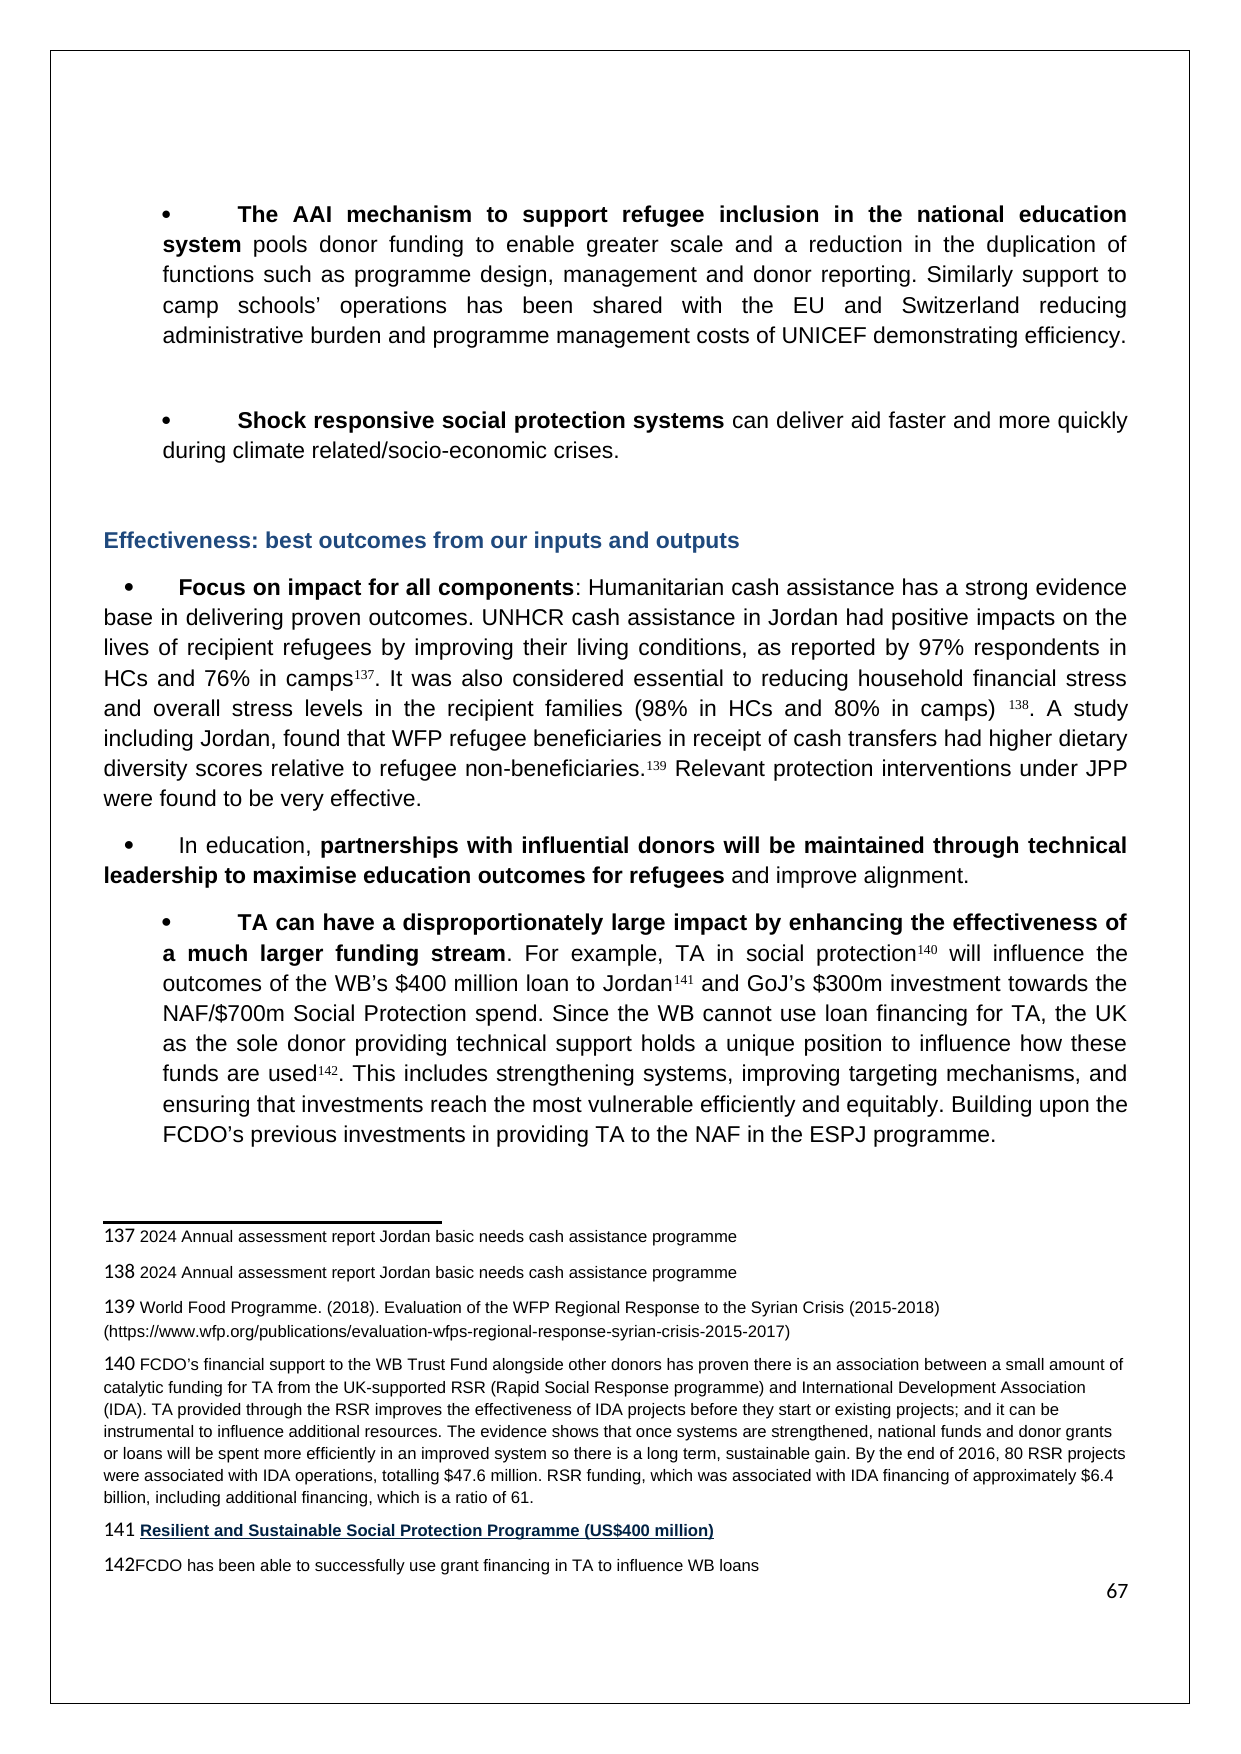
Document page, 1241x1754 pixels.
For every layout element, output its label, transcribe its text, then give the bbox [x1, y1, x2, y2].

list FCDO has been able to successfully use grant financing in TA to influence WB loans [103, 1552, 1128, 1577]
list World Food Programme. (2018). Evaluation of the WFP Regional Response to the Syrian Crisis (2015-2018) (https://www.wfp.org/publications/evaluation-wfps-regional-response-syrian-crisis-2015-2017) [103, 1293, 1128, 1341]
list Resilient and Sustainable Social Protection Programme (US$400 million) [103, 1516, 1128, 1542]
list 2024 Annual assessment report Jordan basic needs cash assistance programme [103, 1223, 1128, 1248]
text Effectiveness: best outcomes from our inputs and outputs [103, 527, 1128, 553]
list FCDO’s financial support to the WB Trust Fund alongside other donors has proven there is an association between a small amount of catalytic funding for TA from the UK-supported RSR (Rapid Social Response programme) and International Development Association (IDA). TA provided through the RSR improves the effectiveness of IDA projects before they start or existing projects; and it can be instrumental to influence additional resources. The evidence shows that once systems are strengthened, national funds and donor grants or loans will be spent more efficiently in an improved system so there is a long term, sustainable gain. By the end of 2016, 80 RSR projects were associated with IDA operations, totalling $47.6 million. RSR funding, which was associated with IDA financing of approximately $6.4 billion, including additional financing, which is a ratio of 61. [103, 1350, 1128, 1507]
list Focus on impact for all components: Humanitarian cash assistance has a strong evidence base in delivering proven outcomes. UNHCR cash assistance in Jordan had positive impacts on the lives of recipient refugees by improving their living conditions, as reported by 97% respondents in HCs and 76% in camps. It was also considered essential to reducing household financial stress and overall stress levels in the recipient families (98% in HCs and 80% in camps) . A study including Jordan, found that WFP refugee beneficiaries in receipt of cash transfers had higher dietary diversity scores relative to refugee non-beneficiaries. Relevant protection interventions under JPP were found to be very effective. [103, 574, 1128, 812]
list 2024 Annual assessment report Jordan basic needs cash assistance programme [103, 1258, 1128, 1283]
list The AAI mechanism to support refugee inclusion in the national education system pools donor funding to enable greater scale and a reduction in the duplication of functions such as programme design, management and donor reporting. Similarly support to camp schools’ operations has been shared with the EU and Switzerland reducing administrative burden and programme management costs of UNICEF demonstrating efficiency. [162, 201, 1128, 348]
list In education, partnerships with influential donors will be maintained through technical leadership to maximise education outcomes for refugees and improve alignment. [103, 832, 1128, 889]
list Shock responsive social protection systems can deliver aid faster and more quickly during climate related/socio-economic crises. [162, 407, 1128, 464]
list TA can have a disproportionately large impact by enhancing the effectiveness of a much larger funding stream. For example, TA in social protection will influence the outcomes of the WB’s $400 million loan to Jordan and GoJ’s $300m investment towards the NAF/$700m Social Protection spend. Since the WB cannot use loan financing for TA, the UK as the sole donor providing technical support holds a unique position to influence how these funds are used. This includes strengthening systems, improving targeting mechanisms, and ensuring that investments reach the most vulnerable efficiently and equitably. Building upon the FCDO’s previous investments in providing TA to the NAF in the ESPJ programme. [162, 909, 1128, 1147]
